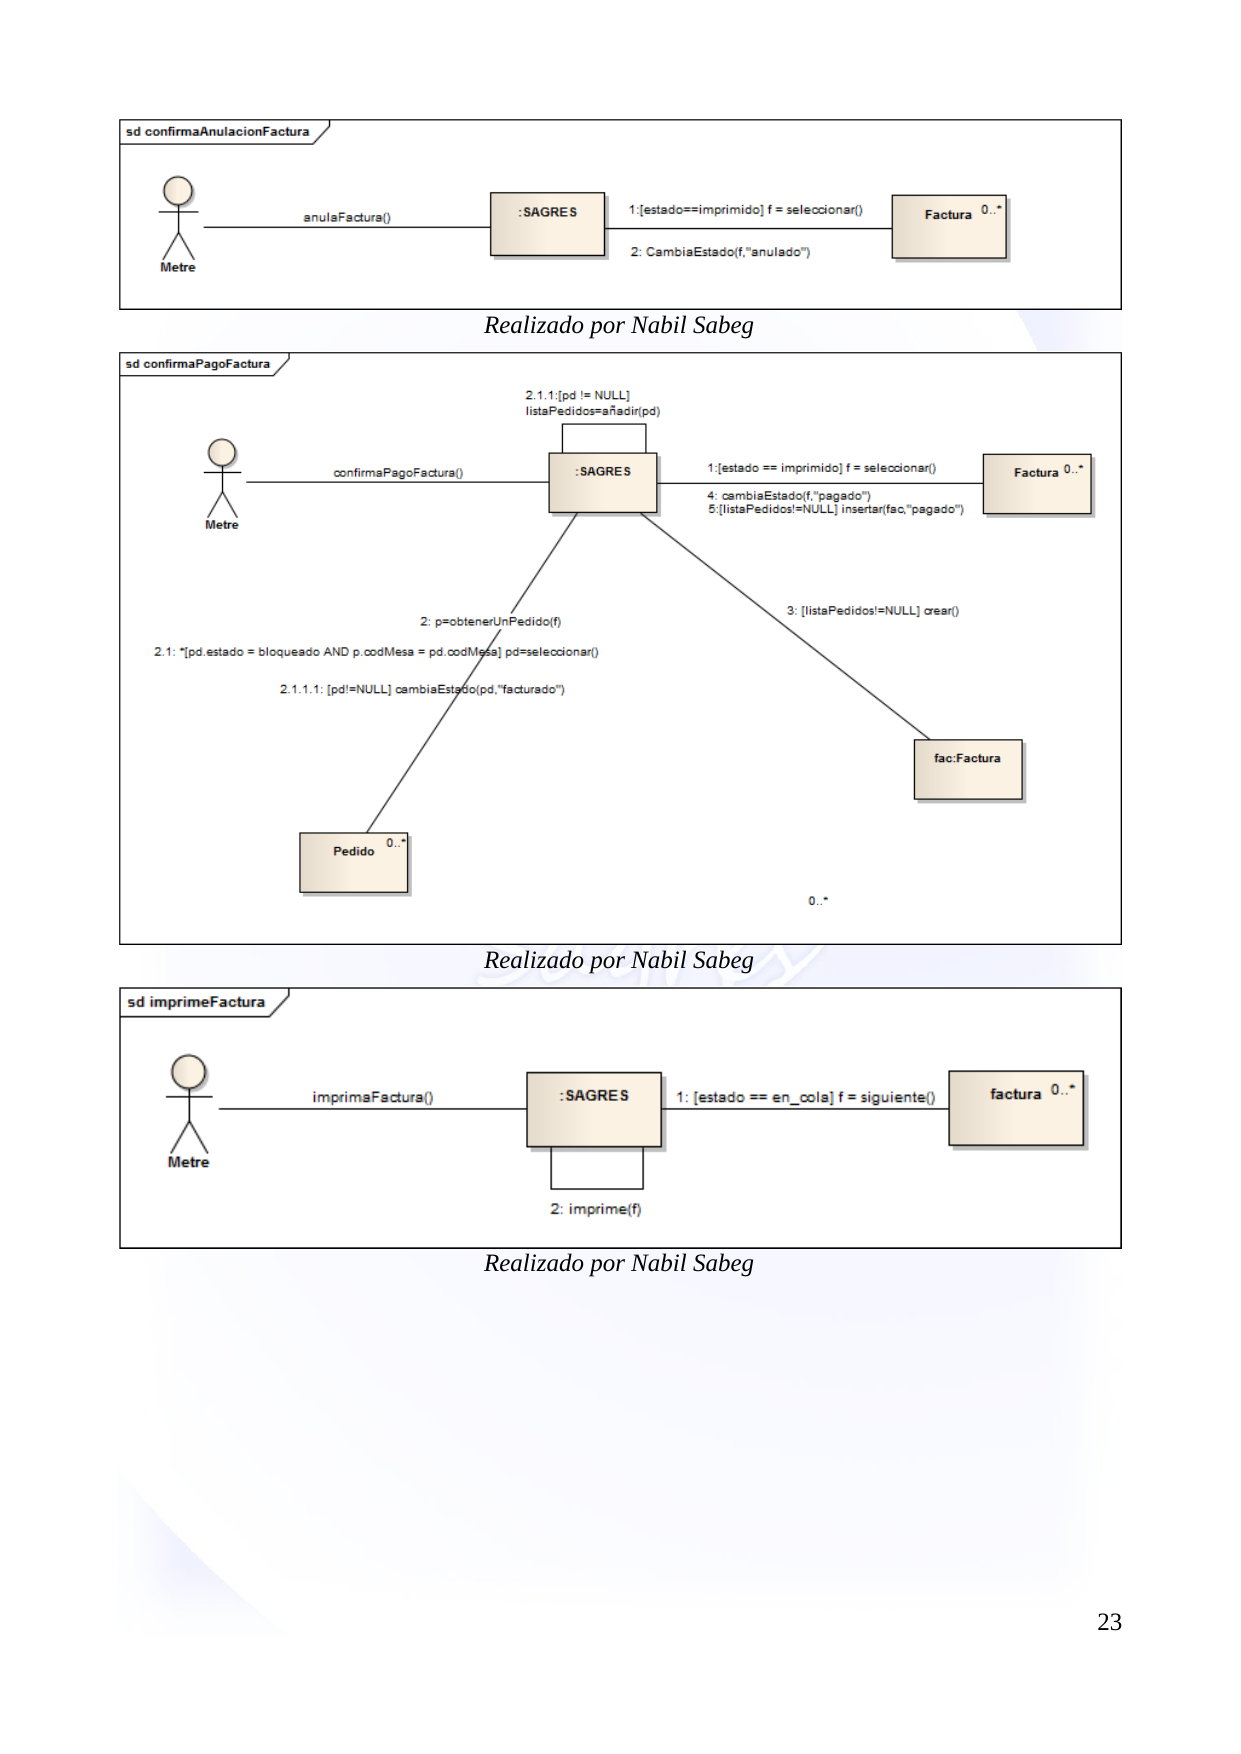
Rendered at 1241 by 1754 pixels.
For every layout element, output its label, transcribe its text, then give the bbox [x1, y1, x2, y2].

text Realizado por Nabil Sabeg [118, 1249, 1122, 1277]
picture [118, 974, 1122, 1249]
text Realizado por Nabil Sabeg [118, 310, 1122, 339]
picture [118, 339, 1122, 945]
picture [118, 118, 1122, 310]
text Realizado por Nabil Sabeg [118, 945, 1122, 974]
picture [118, 1277, 1122, 1636]
